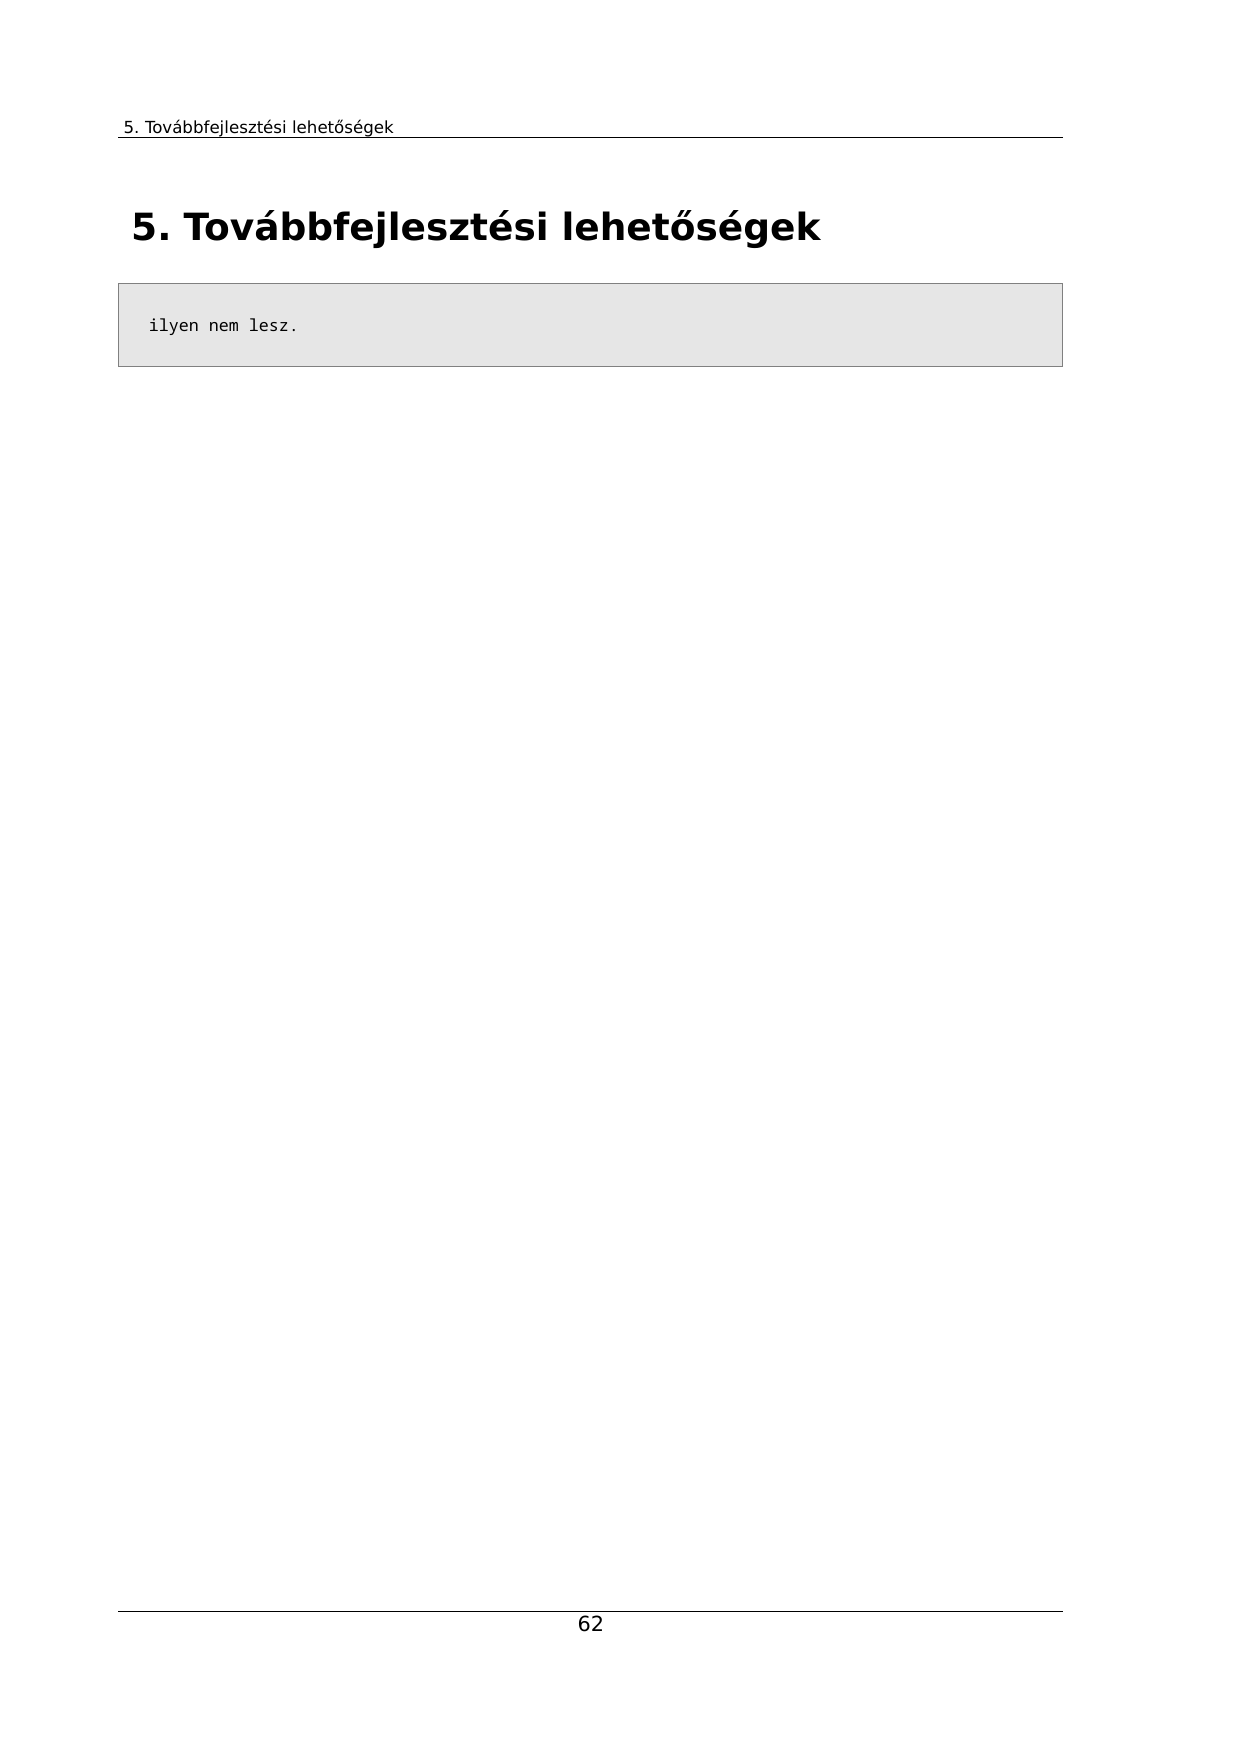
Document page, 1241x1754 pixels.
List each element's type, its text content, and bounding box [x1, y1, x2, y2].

subtitle Továbbfejlesztési lehetőségek [118, 205, 1063, 249]
list ilyen nem lesz. [119, 284, 1062, 366]
